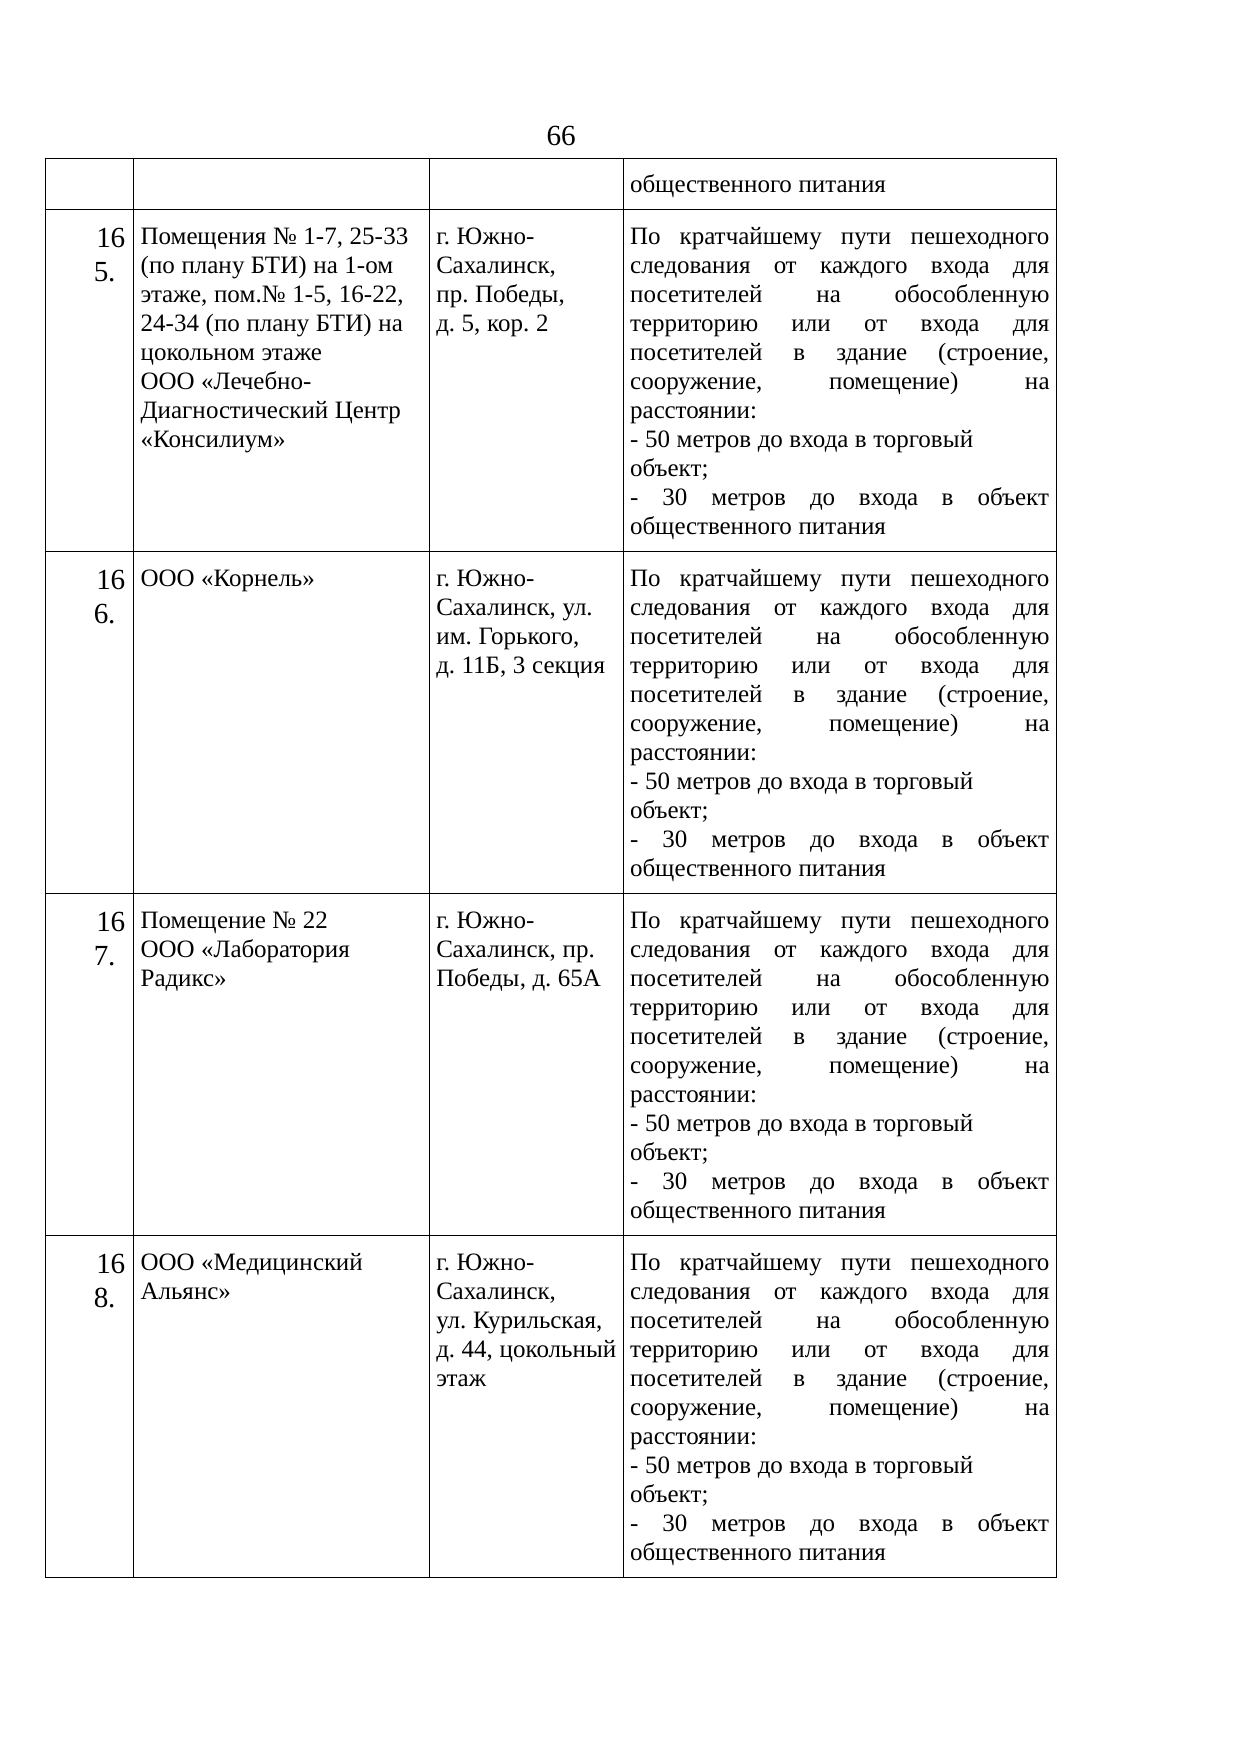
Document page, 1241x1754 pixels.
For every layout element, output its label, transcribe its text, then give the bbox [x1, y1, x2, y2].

table_cell ООО «Медицинский Альянс» [134, 1236, 429, 1577]
table_cell ООО «Корнель» [134, 552, 429, 893]
table_cell По кратчайшему пути пешеходного следования от каждого входа для посетителей на обособленную территорию или от входа для посетителей в здание (строение, сооружение, помещение) на расстоянии: - 50 метров до входа в торговый объект; - 30 метров до входа в объект общественного питания [624, 552, 1056, 893]
table_cell [46, 1236, 133, 1577]
table_cell [46, 159, 133, 209]
table_cell По кратчайшему пути пешеходного следования от каждого входа для посетителей на обособленную территорию или от входа для посетителей в здание (строение, сооружение, помещение) на расстоянии: - 50 метров до входа в торговый объект; - 30 метров до входа в объект общественного питания [624, 210, 1056, 551]
table_cell Помещения № 1-7, 25-33 (по плану БТИ) на 1-ом этаже, пом.№ 1-5, 16-22, 24-34 (по плану БТИ) на цокольном этаже ООО «Лечебно-Диагностический Центр «Консилиум» [134, 210, 429, 551]
table_cell [134, 159, 429, 209]
table_cell [46, 210, 133, 551]
table_cell г. Южно-Сахалинск, пр. Победы, д. 5, кор. 2 [430, 210, 623, 551]
table_cell По кратчайшему пути пешеходного следования от каждого входа для посетителей на обособленную территорию или от входа для посетителей в здание (строение, сооружение, помещение) на расстоянии: - 50 метров до входа в торговый объект; - 30 метров до входа в объект общественного питания [624, 894, 1056, 1235]
table_cell г. Южно-Сахалинск, ул. Курильская, д. 44, цокольный этаж [430, 1236, 623, 1577]
table_cell Помещение № 22 ООО «Лаборатория Радикс» [134, 894, 429, 1235]
table_cell г. Южно-Сахалинск, ул. им. Горького, д. 11Б, 3 секция [430, 552, 623, 893]
table_cell По кратчайшему пути пешеходного следования от каждого входа для посетителей на обособленную территорию или от входа для посетителей в здание (строение, сооружение, помещение) на расстоянии: - 50 метров до входа в торговый объект; - 30 метров до входа в объект общественного питания [624, 1236, 1056, 1577]
table_cell г. Южно-Сахалинск, пр. Победы, д. 65А [430, 894, 623, 1235]
table_cell [46, 552, 133, 893]
table_cell [430, 159, 623, 209]
table_cell [46, 894, 133, 1235]
table_cell общественного питания [624, 159, 1056, 209]
